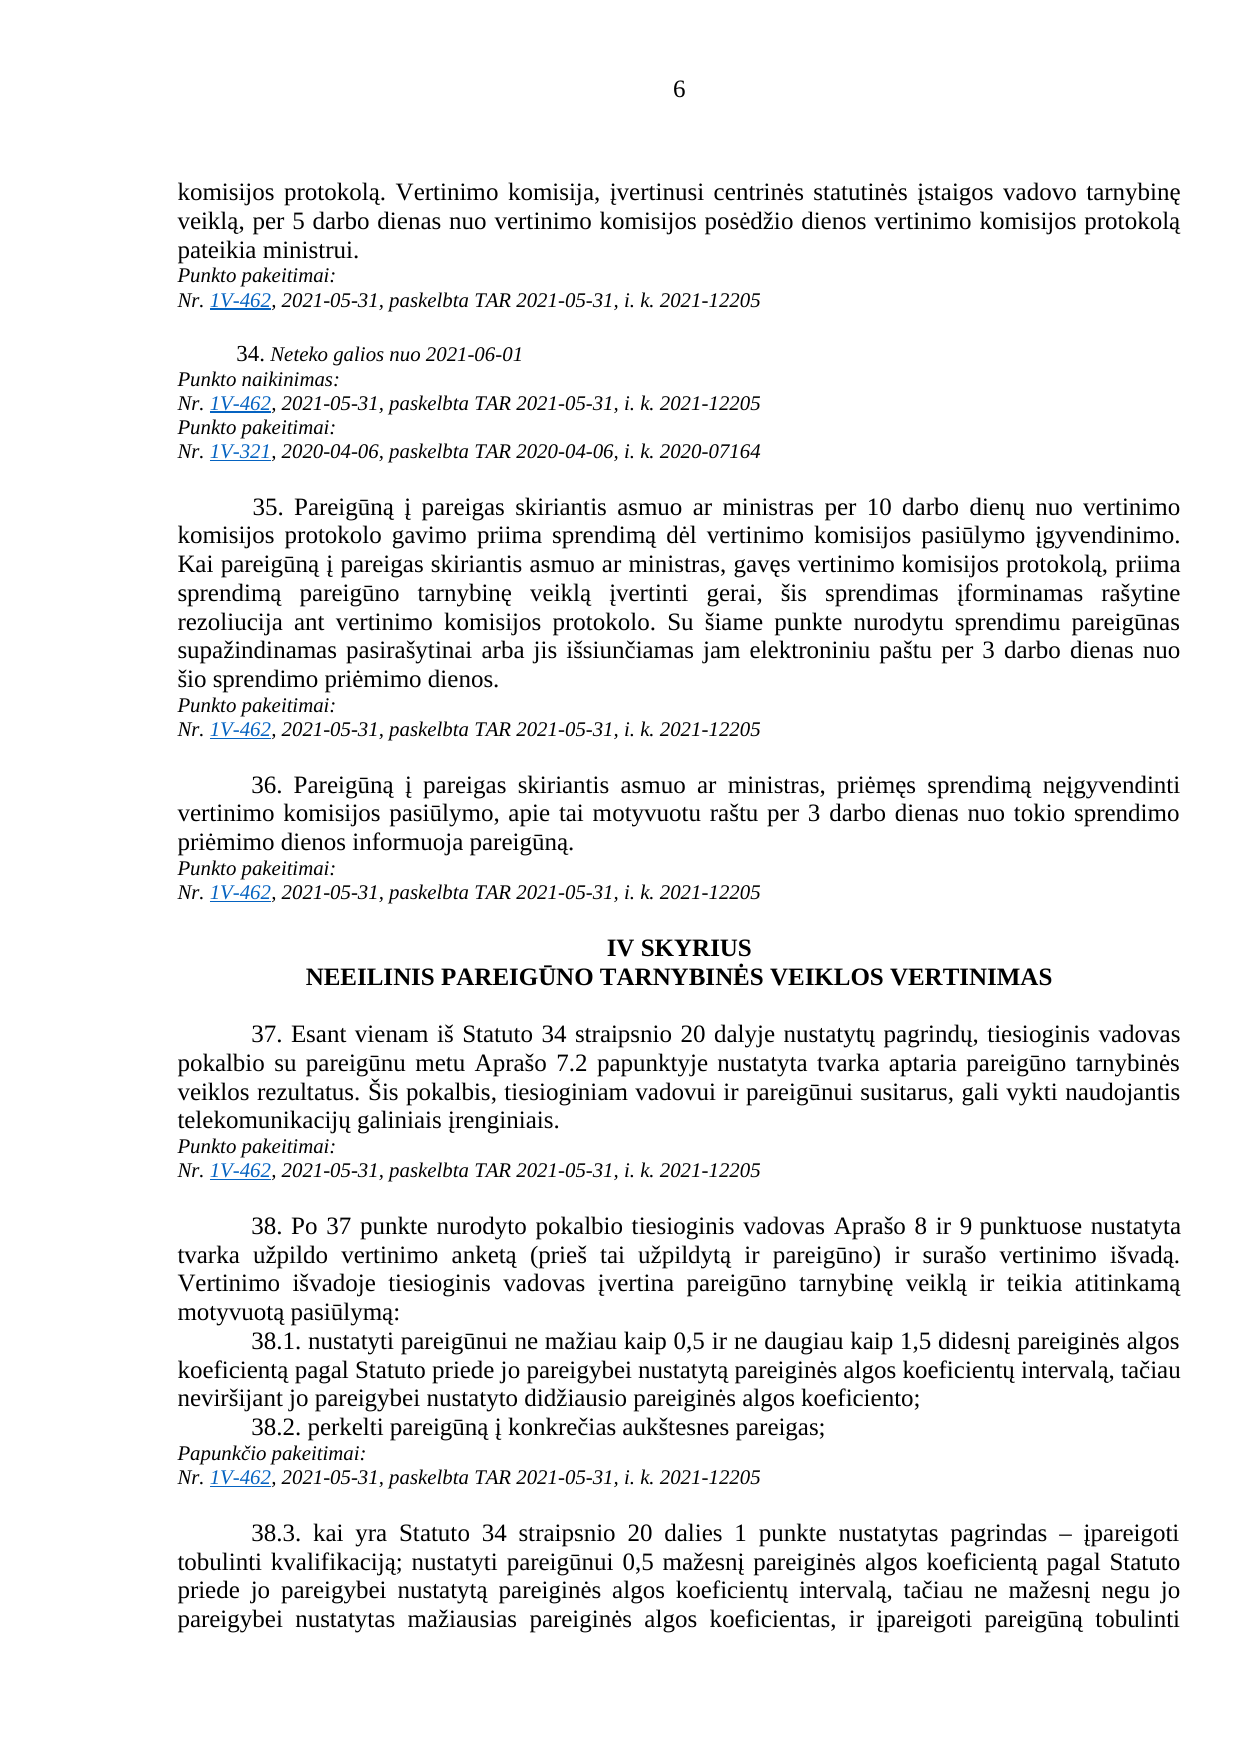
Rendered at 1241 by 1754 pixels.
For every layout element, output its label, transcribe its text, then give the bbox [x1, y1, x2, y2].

text Nr. 1V-462, 2021-05-31, paskelbta TAR 2021-05-31, i. k. 2021-12205 [177, 1158, 1181, 1182]
text 38.3. kai yra Statuto 34 straipsnio 20 dalies 1 punkte nustatytas pagrindas – įpareigoti tobulinti kvalifikaciją; nustatyti pareigūnui 0,5 mažesnį pareiginės algos koeficientą pagal Statuto priede jo pareigybei nustatytą pareiginės algos koeficientų intervalą, tačiau ne mažesnį negu jo pareigybei nustatytas mažiausias pareiginės algos koeficientas, ir įpareigoti pareigūną tobulinti [177, 1518, 1181, 1633]
text 35. Pareigūną į pareigas skiriantis asmuo ar ministras per 10 darbo dienų nuo vertinimo komisijos protokolo gavimo priima sprendimą dėl vertinimo komisijos pasiūlymo įgyvendinimo. Kai pareigūną į pareigas skiriantis asmuo ar ministras, gavęs vertinimo komisijos protokolą, priima sprendimą pareigūno tarnybinę veiklą įvertinti gerai, šis sprendimas įforminamas rašytine rezoliucija ant vertinimo komisijos protokolo. Su šiame punkte nurodytu sprendimu pareigūnas supažindinamas pasirašytinai arba jis išsiunčiamas jam elektroniniu paštu per 3 darbo dienas nuo šio sprendimo priėmimo dienos. [177, 492, 1181, 693]
text NEEILINIS PAREIGŪNO TARNYBINĖS VEIKLOS VERTINIMAS [177, 962, 1181, 990]
text 38. Po 37 punkte nurodyto pokalbio tiesioginis vadovas Aprašo 8 ir 9 punktuose nustatyta tvarka užpildo vertinimo anketą (prieš tai užpildytą ir pareigūno) ir surašo vertinimo išvadą. Vertinimo išvadoje tiesioginis vadovas įvertina pareigūno tarnybinę veiklą ir teikia atitinkamą motyvuotą pasiūlymą: [177, 1211, 1181, 1326]
text Punkto pakeitimai: [177, 1134, 1181, 1158]
text Nr. 1V-462, 2021-05-31, paskelbta TAR 2021-05-31, i. k. 2021-12205 [177, 880, 1181, 904]
text IV SKYRIUS [177, 933, 1181, 962]
text komisijos protokolą. Vertinimo komisija, įvertinusi centrinės statutinės įstaigos vadovo tarnybinę veiklą, per 5 darbo dienas nuo vertinimo komisijos posėdžio dienos vertinimo komisijos protokolą pateikia ministrui. [177, 177, 1181, 263]
text Nr. 1V-321, 2020-04-06, paskelbta TAR 2020-04-06, i. k. 2020-07164 [177, 439, 1181, 463]
text Punkto pakeitimai: [177, 693, 1181, 717]
text Punkto naikinimas: [177, 367, 1181, 391]
text Nr. 1V-462, 2021-05-31, paskelbta TAR 2021-05-31, i. k. 2021-12205 [177, 287, 1181, 312]
text 38.1. nustatyti pareigūnui ne mažiau kaip 0,5 ir ne daugiau kaip 1,5 didesnį pareiginės algos koeficientą pagal Statuto priede jo pareigybei nustatytą pareiginės algos koeficientų intervalą, tačiau neviršijant jo pareigybei nustatyto didžiausio pareiginės algos koeficiento; [177, 1326, 1181, 1412]
text 36. Pareigūną į pareigas skiriantis asmuo ar ministras, priėmęs sprendimą neįgyvendinti vertinimo komisijos pasiūlymo, apie tai motyvuotu raštu per 3 darbo dienas nuo tokio sprendimo priėmimo dienos informuoja pareigūną. [177, 770, 1181, 856]
text Nr. 1V-462, 2021-05-31, paskelbta TAR 2021-05-31, i. k. 2021-12205 [177, 391, 1181, 415]
text Nr. 1V-462, 2021-05-31, paskelbta TAR 2021-05-31, i. k. 2021-12205 [177, 1465, 1181, 1489]
text Punkto pakeitimai: [177, 415, 1181, 439]
text Punkto pakeitimai: [177, 856, 1181, 880]
text Papunkčio pakeitimai: [177, 1441, 1181, 1465]
text Punkto pakeitimai: [177, 263, 1181, 287]
text 38.2. perkelti pareigūną į konkrečias aukštesnes pareigas; [177, 1412, 1181, 1441]
text 37. Esant vienam iš Statuto 34 straipsnio 20 dalyje nustatytų pagrindų, tiesioginis vadovas pokalbio su pareigūnu metu Aprašo 7.2 papunktyje nustatyta tvarka aptaria pareigūno tarnybinės veiklos rezultatus. Šis pokalbis, tiesioginiam vadovui ir pareigūnui susitarus, gali vykti naudojantis telekomunikacijų galiniais įrenginiais. [177, 1019, 1181, 1134]
text 34. Neteko galios nuo 2021-06-01 [177, 340, 1181, 367]
text Nr. 1V-462, 2021-05-31, paskelbta TAR 2021-05-31, i. k. 2021-12205 [177, 717, 1181, 741]
